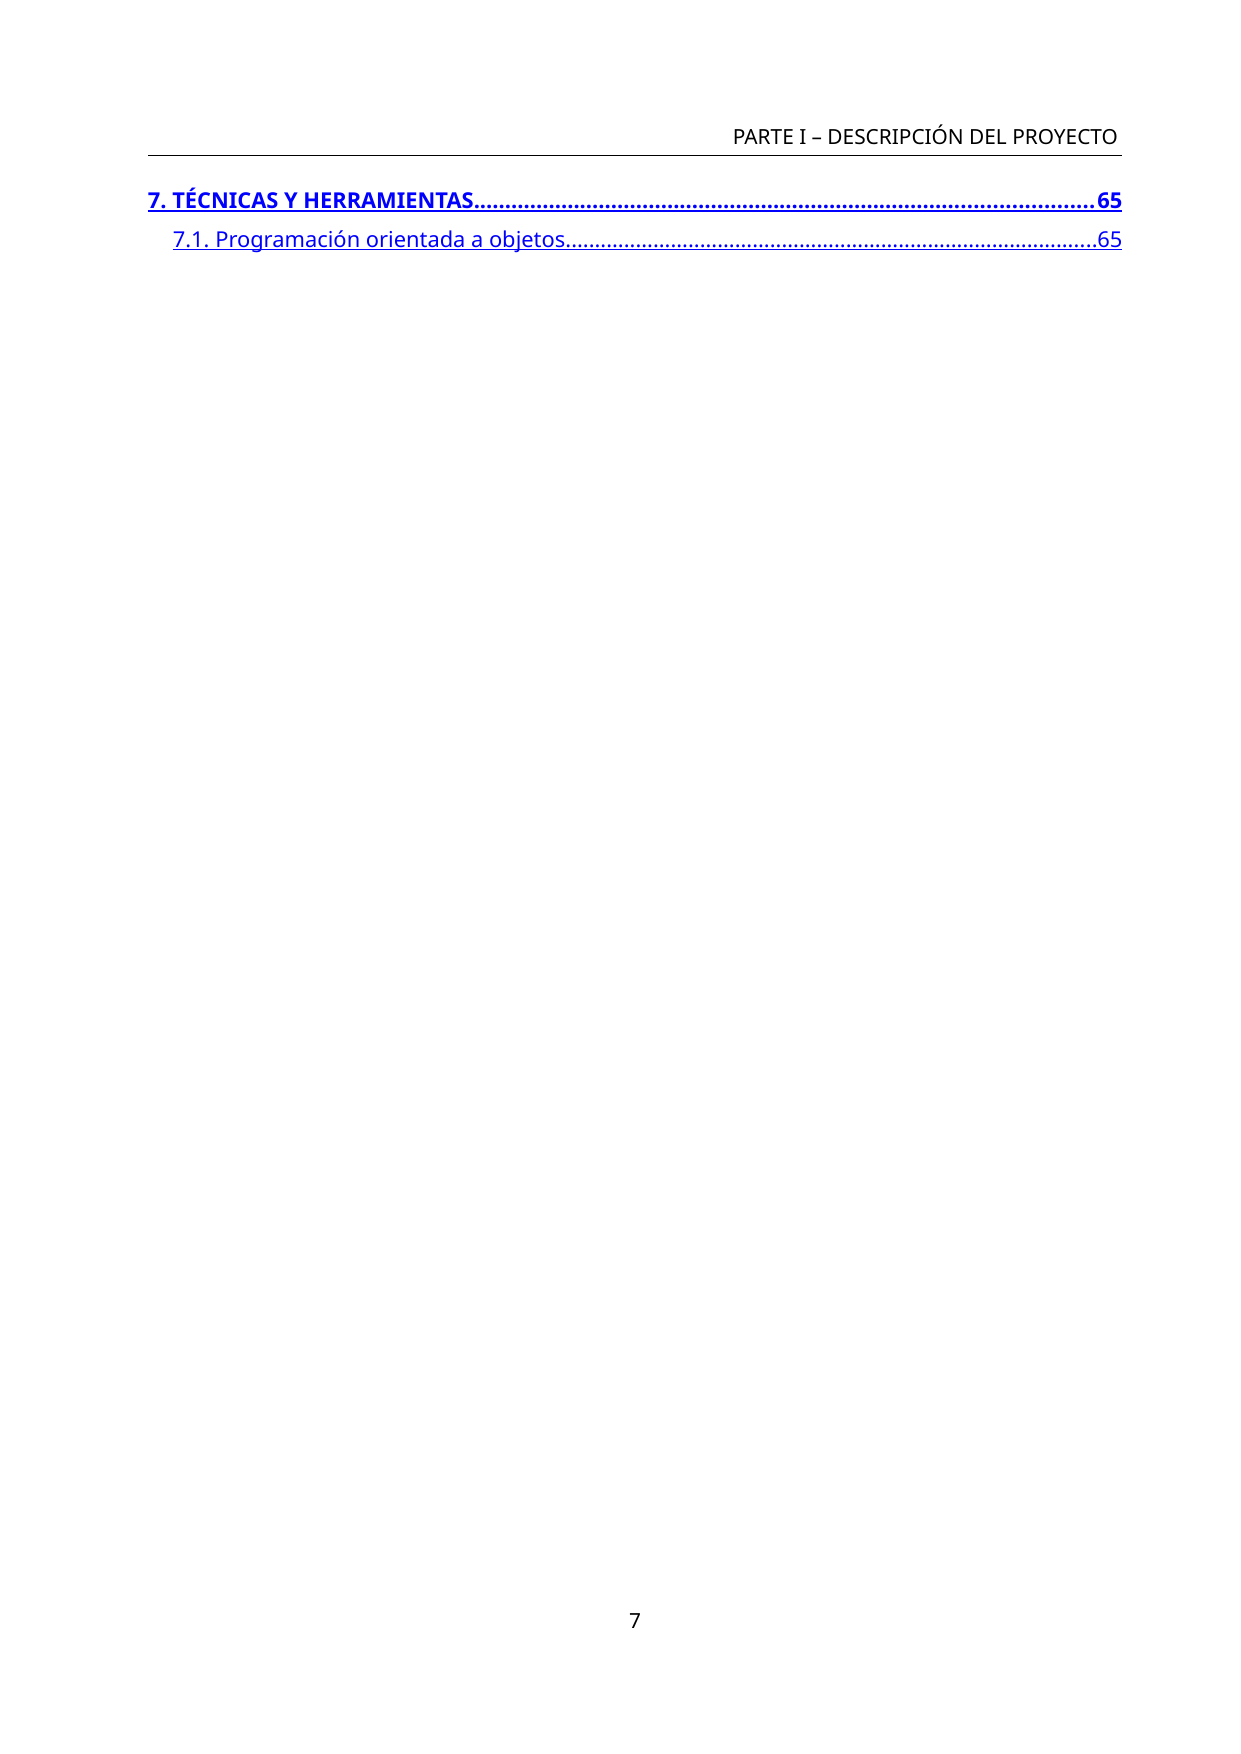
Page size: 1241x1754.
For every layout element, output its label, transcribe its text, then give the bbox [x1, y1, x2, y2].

text 7. TÉCNICAS Y HERRAMIENTAS 65 [148, 185, 1122, 210]
text 7.1. Programación orientada a objetos 65 [173, 223, 1122, 249]
